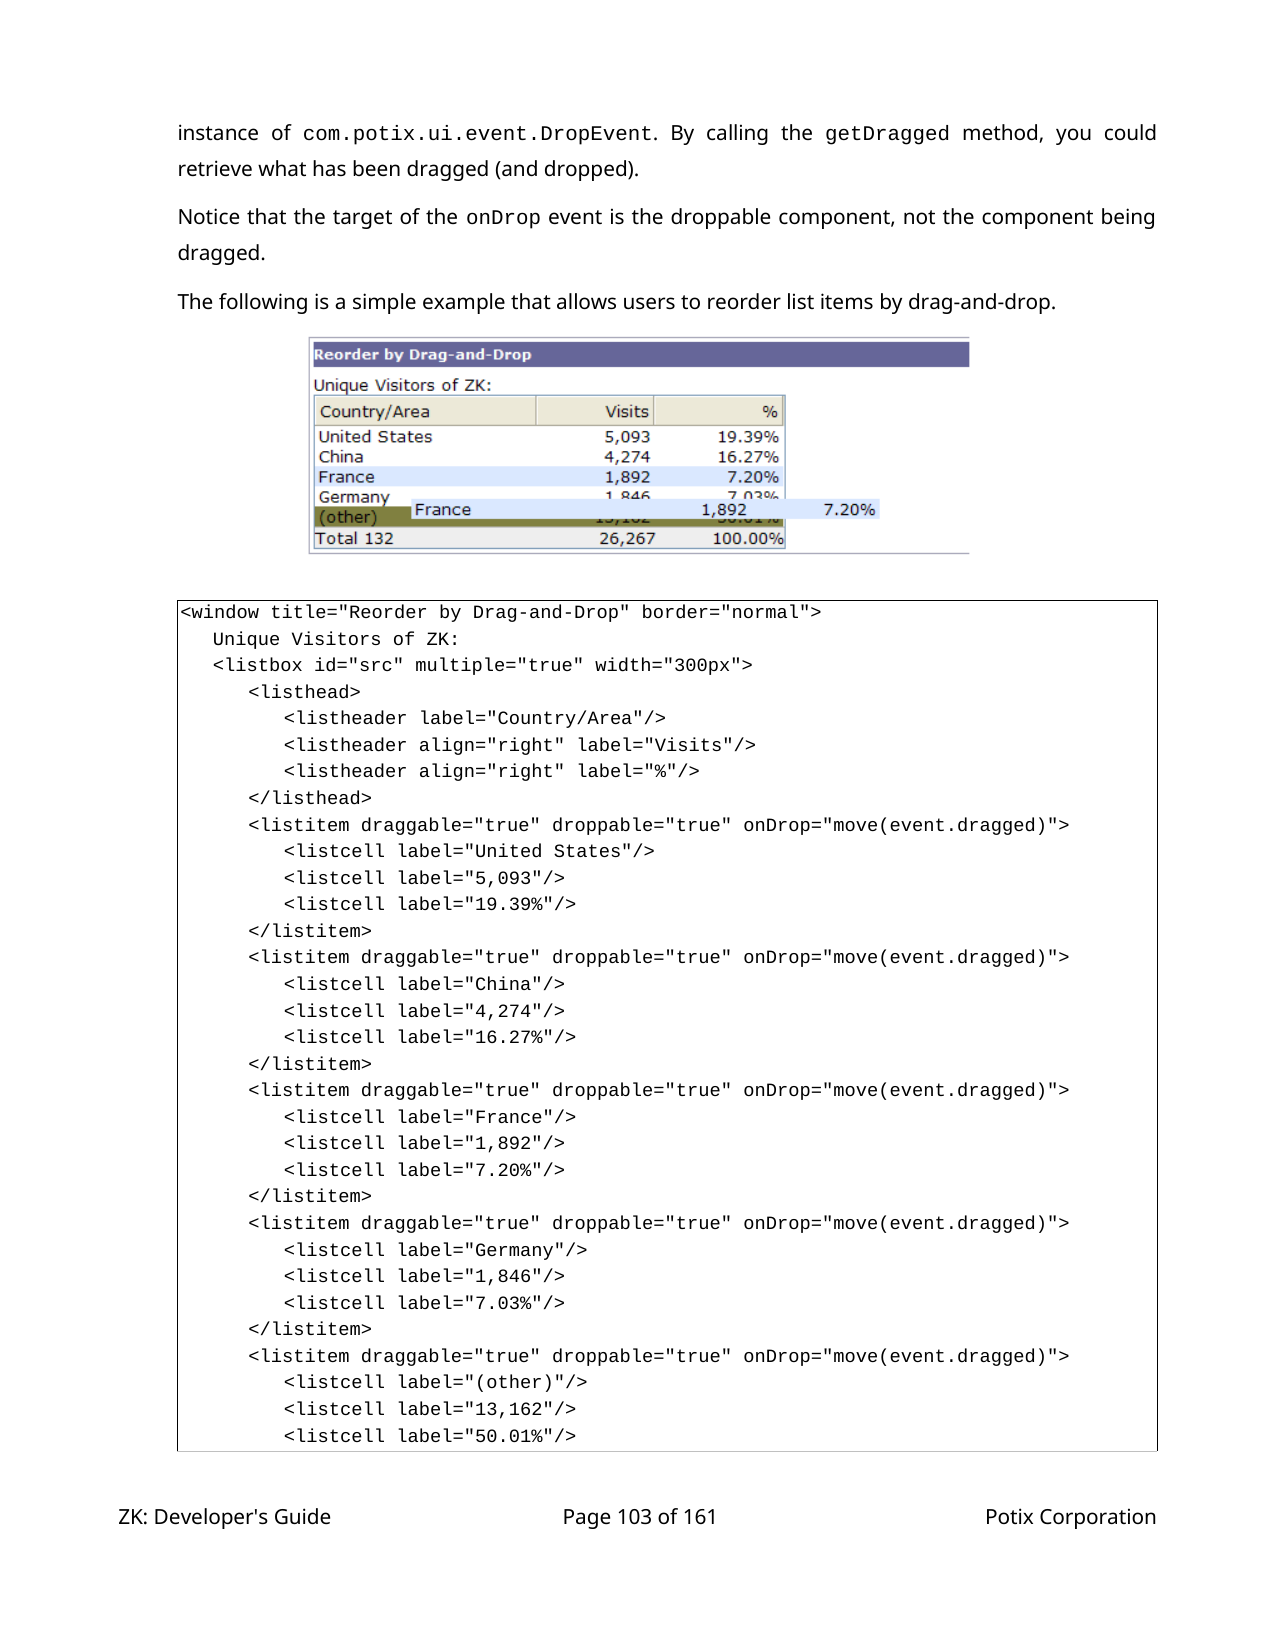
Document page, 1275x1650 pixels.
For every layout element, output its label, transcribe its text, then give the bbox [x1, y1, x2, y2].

picture [305, 332, 970, 558]
text The following is a simple example that allows users to reorder list items by drag-and-drop. [177, 287, 1157, 315]
text Notice that the target of the onDrop event is the droppable component, not the component being dragged. [177, 202, 1157, 266]
text instance of com.potix.ui.event.DropEvent. By calling the getDragged method, you could retrieve what has been dragged (and dropped). [177, 118, 1157, 182]
text <window title="Reorder by Drag-and-Drop" border="normal"> Unique Visitors of ZK: <listbox id="src" multiple="true" width="300px"> <listhead> <listheader label="Country/Area"/> <listheader align="right" label="Visits"/> <listheader align="right" label="%"/> </listhead> <listitem draggable="true" droppable="true" onDrop="move(event.dragged)"> <listcell label="United States"/> <listcell label="5,093"/> <listcell label="19.39%"/> </listitem> <listitem draggable="true" droppable="true" onDrop="move(event.dragged)"> <listcell label="China"/> <listcell label="4,274"/> <listcell label="16.27%"/> </listitem> <listitem draggable="true" droppable="true" onDrop="move(event.dragged)"> <listcell label="France"/> <listcell label="1,892"/> <listcell label="7.20%"/> </listitem> <listitem draggable="true" droppable="true" onDrop="move(event.dragged)"> <listcell label="Germany"/> <listcell label="1,846"/> <listcell label="7.03%"/> </listitem> <listitem draggable="true" droppable="true" onDrop="move(event.dragged)"> <listcell label="(other)"/> <listcell label="13,162"/> <listcell label="50.01%"/> [178, 601, 1157, 1451]
